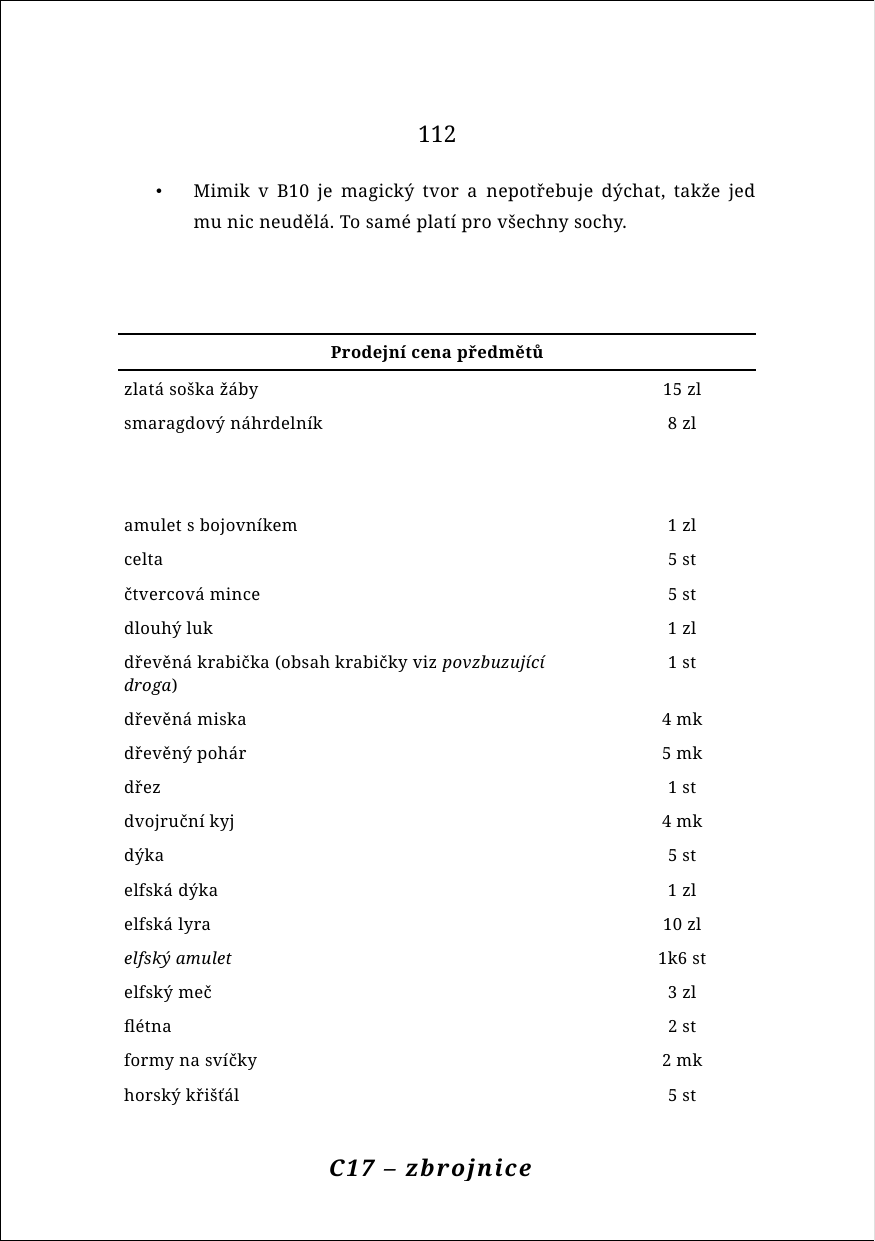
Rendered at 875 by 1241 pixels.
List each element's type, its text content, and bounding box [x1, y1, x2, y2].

table_cell [118, 474, 608, 508]
table_cell celta [118, 542, 608, 576]
table_cell 10 zl [608, 907, 756, 941]
table_cell 15 zl [608, 371, 756, 406]
table_cell 8 zl [608, 406, 756, 440]
table_cell 5 st [608, 576, 756, 611]
table_cell 5 st [608, 838, 756, 872]
table_cell 1 zl [608, 508, 756, 542]
table_cell [118, 440, 608, 474]
table_cell dřevěná krabička (obsah krabičky viz povzbuzující droga) [118, 645, 608, 702]
table_cell elfská dýka [118, 873, 608, 907]
table_cell formy na svíčky [118, 1043, 608, 1077]
table_cell 1 zl [608, 873, 756, 907]
table_cell dřevěná miska [118, 702, 608, 736]
table_cell 2 mk [608, 1043, 756, 1077]
table_cell dřez [118, 770, 608, 804]
table_cell 1 st [608, 645, 756, 702]
table_cell 4 mk [608, 804, 756, 838]
table_cell elfská lyra [118, 907, 608, 941]
table_cell smaragdový náhrdelník [118, 406, 608, 440]
table_header Prodejní cena předmětů [118, 335, 756, 369]
table_cell [608, 440, 756, 474]
table_cell 4 mk [608, 702, 756, 736]
table_cell dřevěný pohár [118, 736, 608, 770]
table_cell 1 st [608, 770, 756, 804]
table_cell dlouhý luk [118, 611, 608, 645]
table_cell amulet s⁠ bojovníkem [118, 508, 608, 542]
table_cell [608, 474, 756, 508]
table_cell dvojruční kyj [118, 804, 608, 838]
table_cell 5 mk [608, 736, 756, 770]
table_cell flétna [118, 1009, 608, 1043]
table_cell elfský amulet [118, 941, 608, 975]
table_cell 5 st [608, 542, 756, 576]
list Mimik v⁠ B10 je magický tvor a⁠ nepotřebuje dýchat, takže jed mu nic neudělá. To samé platí pro všechny sochy. [156, 179, 756, 233]
table_cell dýka [118, 838, 608, 872]
table_cell 1k6 st [608, 941, 756, 975]
table_cell 5 st [608, 1078, 756, 1112]
table_cell čtvercová mince [118, 576, 608, 611]
table_cell elfský meč [118, 975, 608, 1009]
table_cell 2 st [608, 1009, 756, 1043]
table_cell zlatá soška žáby [118, 371, 608, 406]
table_cell 3 zl [608, 975, 756, 1009]
table_cell 1 zl [608, 611, 756, 645]
table_cell horský křišťál [118, 1078, 608, 1112]
